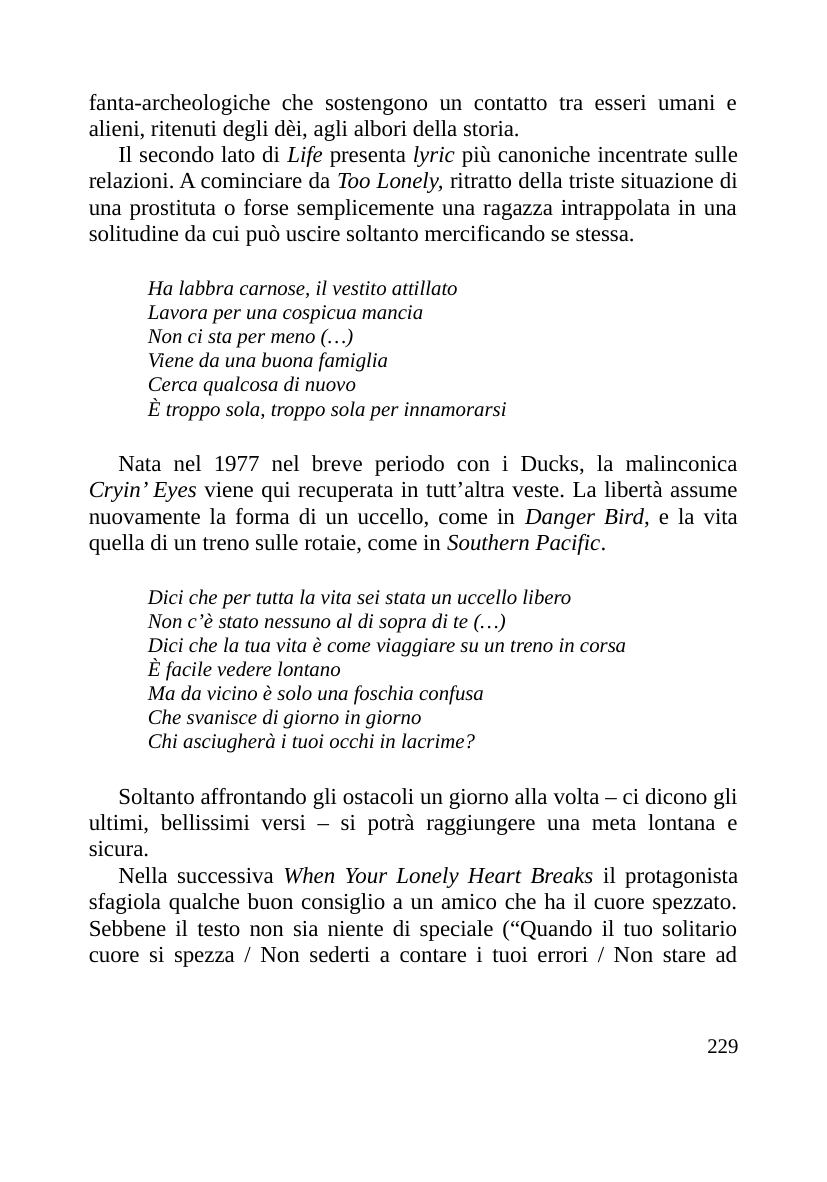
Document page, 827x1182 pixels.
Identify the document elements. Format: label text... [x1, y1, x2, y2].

text Chi asciugherà i tuoi occhi in lacrime? [88, 729, 738, 753]
text È facile vedere lontano [88, 657, 738, 681]
text Nella successiva When Your Lonely Heart Breaks il protagonista sfagiola qualche buon consiglio a un amico che ha il cuore spezzato. Sebbene il testo non sia niente di speciale (“Quando il tuo solitario cuore si spezza / Non sederti a contare i tuoi errori / Non stare ad [88, 862, 738, 967]
text Dici che la tua vita è come viaggiare su un treno in corsa [88, 633, 738, 657]
text Cerca qualcosa di nuovo [88, 372, 738, 396]
text Nata nel 1977 nel breve periodo con i Ducks, la malinconica Cryin’ Eyes viene qui recuperata in tutt’altra veste. La libertà assume nuovamente la forma di un uccello, come in Danger Bird, e la vita quella di un treno sulle rotaie, come in Southern Pacific. [88, 450, 738, 555]
text Il secondo lato di Life presenta lyric più canoniche incentrate sulle relazioni. A cominciare da Too Lonely, ritratto della triste situazione di una prostituta o forse semplicemente una ragazza intrappolata in una solitudine da cui può uscire soltanto mercificando se stessa. [88, 141, 738, 247]
text Soltanto affrontando gli ostacoli un giorno alla volta – ci dicono gli ultimi, bellissimi versi – si potrà raggiungere una meta lontana e sicura. [88, 783, 738, 862]
text Non c’è stato nessuno al di sopra di te (…) [88, 609, 738, 633]
text Viene da una buona famiglia [88, 348, 738, 372]
text È troppo sola, troppo sola per innamorarsi [88, 396, 738, 421]
text Dici che per tutta la vita sei stata un uccello libero [88, 585, 738, 609]
text Che svanisce di giorno in giorno [88, 705, 738, 729]
text Ma da vicino è solo una foschia confusa [88, 681, 738, 705]
text Ha labbra carnose, il vestito attillato [88, 276, 738, 300]
text Non ci sta per meno (…) [88, 324, 738, 348]
text Lavora per una cospicua mancia [88, 300, 738, 324]
text fanta-archeologiche che sostengono un contatto tra esseri umani e alieni, ritenuti degli dèi, agli albori della storia. [88, 88, 738, 141]
